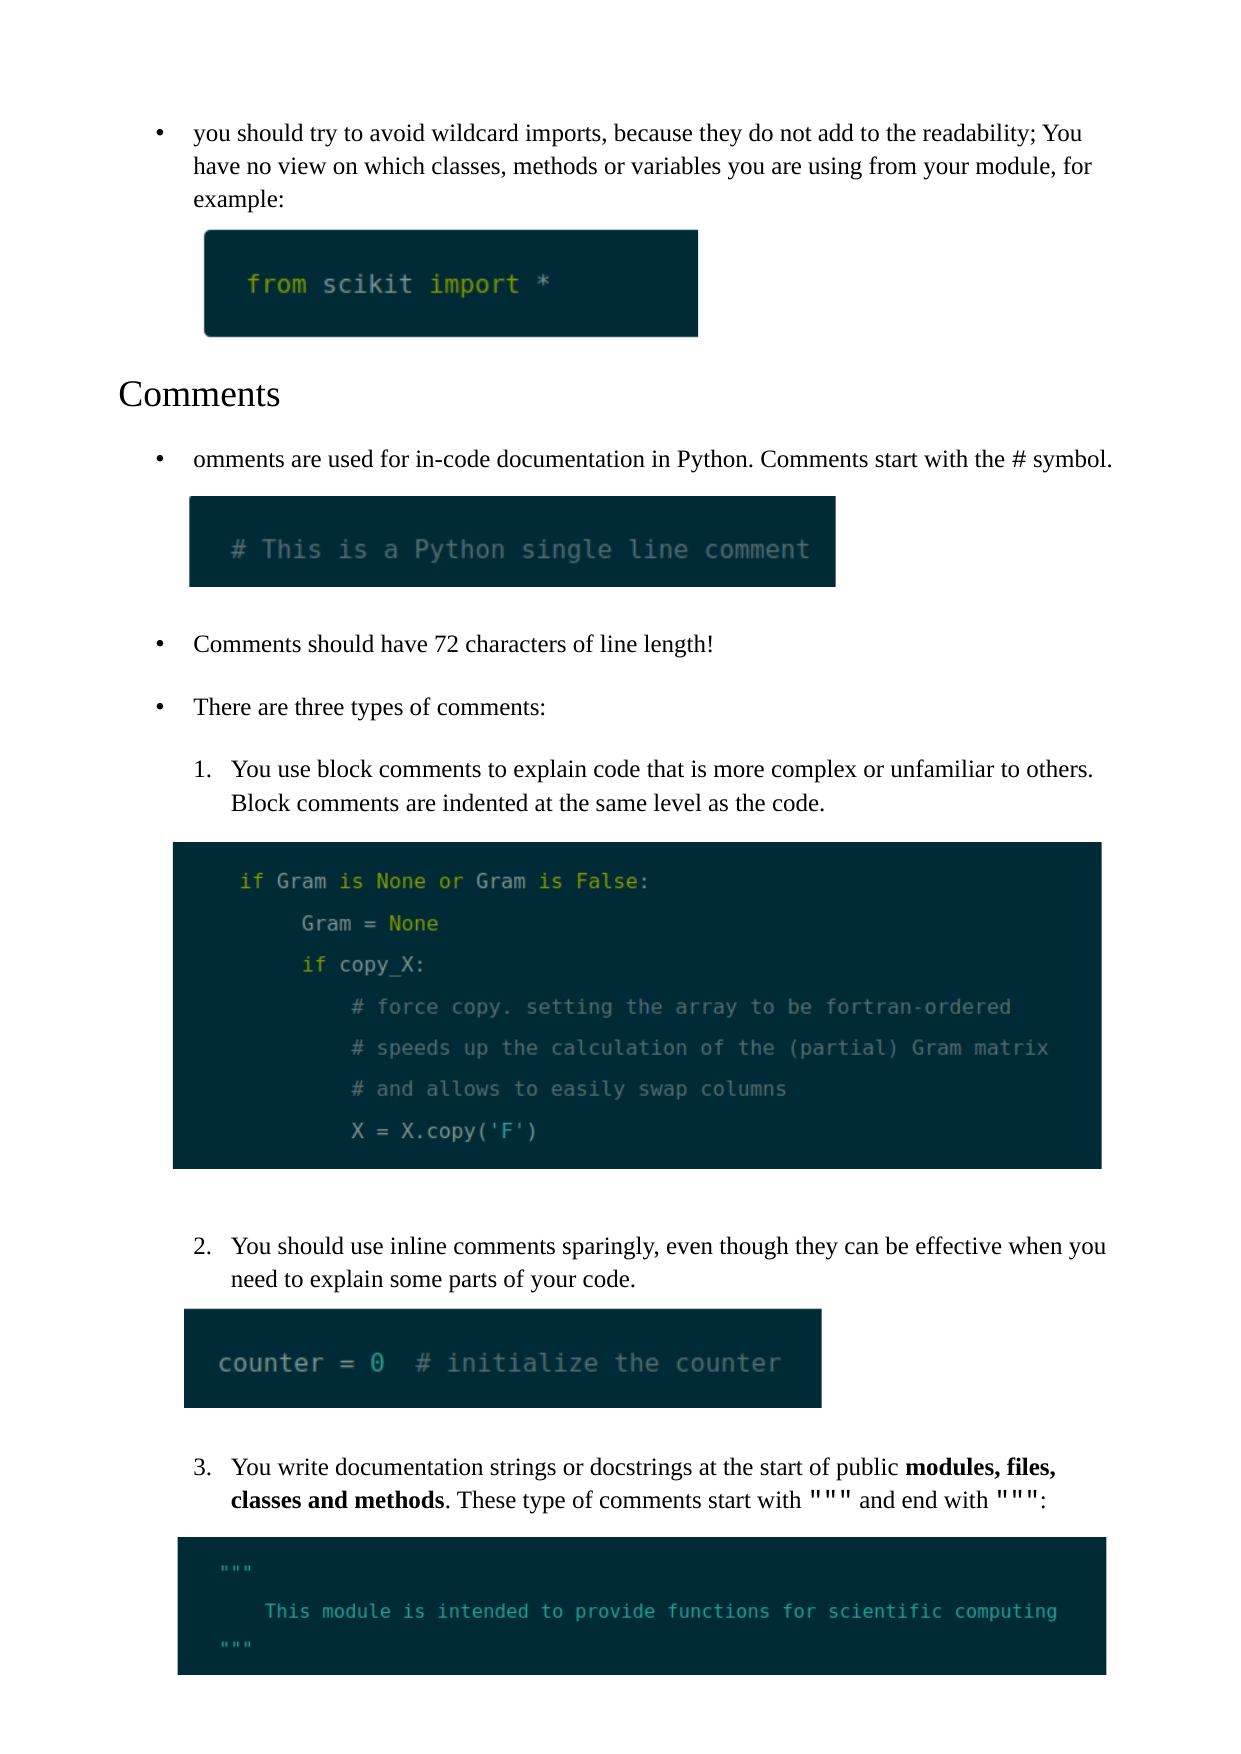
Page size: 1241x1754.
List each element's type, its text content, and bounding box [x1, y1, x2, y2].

picture [829, 1044, 837, 1054]
list you should try to avoid wildcard imports, because they do not add to the readability; You have no view on which classes, methods or variables you are using from your module, for example: [156, 118, 1122, 213]
picture [195, 227, 699, 342]
picture [430, 274, 489, 297]
picture [1016, 1044, 1023, 1054]
subtitle Comments [118, 372, 1122, 415]
picture [328, 919, 338, 930]
picture [353, 1040, 363, 1054]
picture [403, 1040, 437, 1054]
picture [590, 1003, 599, 1013]
picture [341, 873, 350, 888]
picture [556, 1358, 566, 1371]
picture [466, 1127, 475, 1142]
picture [541, 1353, 551, 1371]
picture [646, 540, 657, 558]
picture [782, 544, 794, 558]
picture [579, 1040, 585, 1054]
picture [453, 1127, 463, 1141]
picture [429, 1127, 437, 1138]
picture [304, 877, 326, 888]
picture [403, 957, 413, 971]
picture [356, 274, 366, 293]
picture [504, 1123, 512, 1137]
picture [602, 873, 611, 888]
picture [465, 1085, 475, 1095]
picture [453, 1003, 461, 1010]
picture [722, 544, 749, 558]
picture [715, 1003, 723, 1013]
picture [577, 873, 587, 888]
picture [403, 1081, 412, 1095]
picture [771, 1358, 781, 1371]
picture [802, 1003, 811, 1013]
picture [517, 1081, 523, 1095]
picture [539, 539, 550, 558]
picture [529, 1008, 537, 1013]
list There are three types of comments: [156, 692, 1122, 721]
picture [341, 919, 351, 930]
picture [403, 1123, 413, 1138]
picture [480, 1358, 490, 1371]
picture [1001, 999, 1010, 1013]
picture [303, 957, 312, 971]
picture [1050, 1608, 1056, 1619]
picture [386, 274, 396, 293]
picture [278, 873, 288, 888]
picture [798, 1608, 804, 1617]
picture [865, 1000, 872, 1013]
picture [565, 1044, 574, 1054]
picture [641, 1085, 648, 1095]
picture [477, 873, 488, 888]
picture [753, 999, 760, 1013]
picture [545, 1606, 550, 1617]
picture [432, 544, 444, 563]
picture [378, 1085, 387, 1095]
list omments are used for in-code documentation in Python. Comments start with the # symbol. [156, 444, 1122, 475]
picture [928, 1044, 936, 1054]
picture [465, 1003, 475, 1013]
picture [462, 540, 474, 558]
picture [530, 1123, 534, 1141]
picture [723, 1358, 734, 1371]
list Comments should have 72 characters of line length! [156, 629, 1122, 658]
picture [660, 544, 672, 558]
picture [310, 544, 320, 558]
picture [279, 540, 291, 558]
picture [654, 1044, 660, 1054]
picture [540, 873, 549, 888]
picture [604, 1044, 612, 1054]
picture [580, 1003, 586, 1013]
picture [266, 1604, 275, 1617]
picture [405, 1003, 413, 1013]
picture [313, 1358, 324, 1371]
picture [341, 540, 351, 558]
picture [728, 1081, 735, 1095]
picture [554, 999, 560, 1013]
picture [480, 1124, 484, 1140]
picture [707, 1358, 719, 1371]
picture [390, 1003, 400, 1013]
picture [380, 999, 387, 1013]
picture [892, 1042, 896, 1057]
picture [647, 1358, 659, 1371]
picture [427, 919, 438, 930]
picture [864, 1044, 873, 1054]
picture [540, 1003, 550, 1011]
picture [1028, 1044, 1034, 1054]
picture [447, 540, 458, 558]
picture [365, 921, 376, 927]
picture [281, 1353, 291, 1371]
picture [478, 1003, 487, 1017]
picture [366, 960, 376, 975]
picture [678, 1085, 686, 1099]
list You should use inline comments sparingly, even though they can be effective when you need to explain some parts of your code. [193, 1231, 1122, 1293]
picture [317, 919, 326, 930]
picture [802, 1044, 811, 1058]
picture [752, 1040, 761, 1054]
picture [716, 1040, 723, 1054]
picture [478, 544, 489, 558]
picture [494, 274, 518, 293]
picture [441, 1081, 448, 1095]
picture [571, 1358, 582, 1371]
picture [493, 877, 500, 888]
picture [371, 1353, 384, 1371]
picture [604, 1081, 610, 1095]
picture [247, 274, 259, 293]
picture [515, 1040, 524, 1054]
picture [389, 916, 424, 930]
picture [840, 1040, 847, 1054]
picture [677, 1003, 686, 1013]
picture [901, 1003, 911, 1013]
picture [371, 274, 382, 293]
picture [293, 877, 301, 888]
picture [553, 1044, 561, 1054]
picture [234, 1358, 247, 1371]
picture [553, 1085, 562, 1095]
picture [455, 877, 463, 888]
picture [316, 957, 325, 971]
picture [753, 1358, 765, 1371]
picture [752, 544, 779, 558]
picture [629, 1000, 635, 1013]
picture [889, 1005, 898, 1013]
picture [585, 539, 595, 558]
picture [978, 1003, 986, 1013]
picture [702, 1044, 712, 1054]
picture [951, 1044, 961, 1054]
picture [664, 1044, 674, 1054]
picture [616, 1040, 623, 1054]
picture [429, 1085, 437, 1095]
picture [738, 1353, 749, 1371]
picture [449, 1353, 460, 1371]
picture [379, 1049, 387, 1054]
picture [853, 1044, 859, 1054]
picture [554, 544, 565, 558]
picture [353, 877, 362, 888]
picture [741, 1040, 747, 1054]
picture [382, 1608, 390, 1614]
picture [353, 999, 363, 1013]
picture [976, 1044, 985, 1054]
picture [341, 1360, 354, 1368]
picture [241, 873, 250, 888]
picture [764, 1003, 774, 1013]
picture [616, 1085, 624, 1099]
picture [789, 999, 799, 1013]
picture [1039, 1045, 1046, 1054]
picture [508, 1608, 516, 1617]
picture [951, 999, 960, 1013]
picture [353, 1123, 363, 1138]
picture [565, 1085, 574, 1095]
picture [219, 1358, 231, 1371]
picture [727, 1003, 736, 1017]
picture [378, 1129, 388, 1135]
picture [492, 1005, 497, 1017]
picture [353, 1081, 363, 1095]
picture [703, 1085, 711, 1092]
picture [939, 1044, 948, 1054]
picture [265, 1358, 277, 1371]
picture [603, 1003, 611, 1017]
picture [641, 1040, 648, 1054]
picture [566, 1000, 573, 1013]
picture [745, 1085, 762, 1095]
picture [353, 960, 363, 971]
picture [640, 999, 649, 1013]
picture [568, 544, 580, 563]
picture [678, 1358, 688, 1371]
picture [232, 540, 246, 558]
picture [653, 1085, 663, 1095]
picture [1017, 1605, 1021, 1617]
picture [454, 1081, 461, 1095]
picture [926, 1003, 935, 1013]
picture [493, 544, 504, 558]
picture [466, 1044, 474, 1054]
picture [524, 544, 534, 558]
picture [829, 999, 835, 1013]
picture [295, 540, 306, 558]
picture [839, 1003, 848, 1013]
picture [465, 1604, 469, 1617]
picture [786, 1606, 791, 1617]
picture [718, 1604, 722, 1615]
picture [527, 1044, 537, 1054]
picture [704, 1003, 712, 1013]
picture [400, 275, 412, 293]
picture [941, 1003, 949, 1013]
picture [878, 1003, 887, 1013]
picture [765, 1085, 773, 1095]
picture [378, 961, 387, 975]
picture [600, 544, 611, 558]
picture [675, 544, 688, 558]
picture [391, 1085, 400, 1095]
picture [614, 877, 636, 888]
picture [975, 1608, 980, 1617]
picture [627, 1044, 636, 1054]
picture [263, 539, 276, 558]
picture [341, 960, 350, 971]
list You use block comments to explain code that is more complex or unfamiliar to others. Block comments are indented at the same level as the code. [193, 754, 1122, 1197]
picture [853, 1003, 861, 1013]
picture [503, 877, 525, 888]
picture [914, 1604, 918, 1616]
picture [878, 1040, 884, 1054]
picture [631, 539, 641, 558]
picture [439, 877, 450, 888]
picture [391, 1044, 400, 1058]
picture [692, 1358, 704, 1371]
picture [646, 1608, 654, 1617]
picture [963, 1003, 973, 1013]
picture [525, 1358, 536, 1371]
picture [665, 1085, 673, 1095]
picture [377, 873, 425, 888]
picture [616, 1353, 627, 1371]
picture [778, 1090, 786, 1095]
picture [913, 1040, 924, 1054]
picture [478, 1087, 487, 1095]
picture [340, 279, 351, 293]
picture [714, 1085, 724, 1095]
picture [416, 539, 428, 558]
picture [417, 1353, 430, 1371]
picture [653, 1004, 662, 1013]
picture [278, 1604, 282, 1617]
picture [631, 1353, 643, 1371]
picture [1002, 1040, 1009, 1054]
picture [478, 1044, 487, 1058]
picture [706, 544, 718, 558]
list You write documentation strings or docstrings at the start of public modules, files, classes and methods. These type of comments start with """ and end with """: [193, 1452, 1122, 1516]
picture [504, 1040, 511, 1054]
picture [385, 544, 397, 558]
picture [538, 274, 549, 286]
picture [253, 873, 262, 888]
picture [440, 1127, 450, 1138]
picture [264, 279, 306, 293]
picture [592, 1085, 598, 1095]
picture [552, 877, 561, 888]
picture [416, 1003, 424, 1013]
picture [510, 1353, 521, 1371]
picture [586, 1358, 598, 1371]
picture [463, 1358, 475, 1371]
picture [494, 1354, 505, 1371]
picture [988, 1003, 998, 1011]
picture [303, 916, 313, 930]
picture [985, 1044, 998, 1054]
picture [356, 544, 366, 558]
picture [678, 1044, 686, 1054]
picture [428, 1003, 437, 1013]
picture [589, 877, 599, 888]
picture [814, 1044, 823, 1054]
picture [798, 540, 808, 558]
picture [528, 1085, 537, 1095]
picture [295, 1358, 308, 1371]
picture [590, 1044, 599, 1054]
picture [764, 1044, 774, 1054]
picture [692, 1003, 700, 1013]
picture [250, 1358, 262, 1371]
picture [792, 1040, 796, 1058]
picture [324, 279, 335, 293]
picture [323, 1608, 333, 1617]
